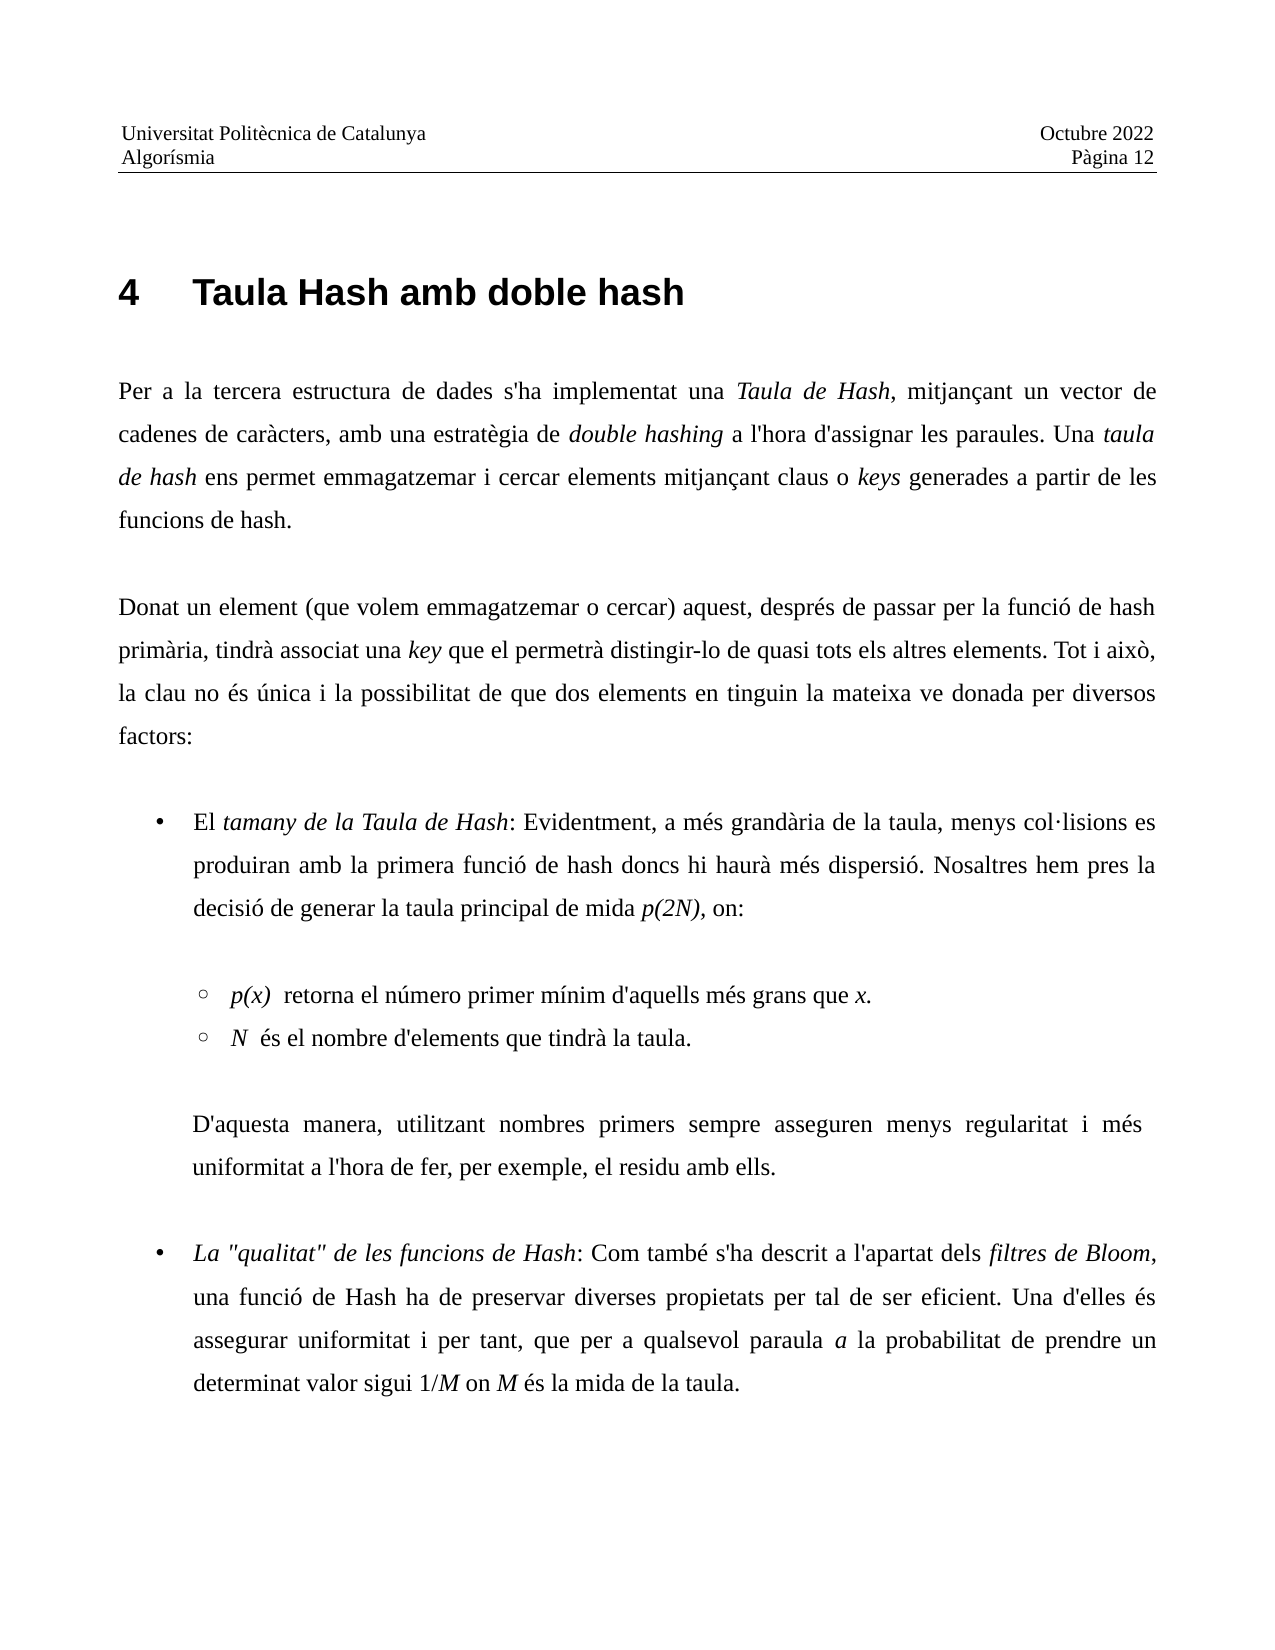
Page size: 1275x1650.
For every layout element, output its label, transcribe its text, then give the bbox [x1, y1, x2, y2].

text Per a la tercera estructura de dades s'ha implementat una Taula de Hash, mitjançant un vector de cadenes de caràcters, amb una estratègia de double hashing a l'hora d'assignar les paraules. Una taula de hash ens permet emmagatzemar i cercar elements mitjançant claus o keys generades a partir de les funcions de hash. [118, 376, 1157, 534]
list N és el nombre d'elements que tindrà la taula. [193, 1023, 1157, 1052]
text D'aquesta manera, utilitzant nombres primers sempre asseguren menys regularitat i més uniformitat a l'hora de fer, per exemple, el residu amb ells. [118, 1109, 1157, 1181]
list El tamany de la Taula de Hash: Evidentment, a més grandària de la taula, menys col·lisions es produiran amb la primera funció de hash doncs hi haurà més dispersió. Nosaltres hem pres la decisió de generar la taula principal de mida p(2N), on: [156, 807, 1157, 922]
subtitle 4 Taula Hash amb doble hash [118, 270, 1157, 313]
text Donat un element (que volem emmagatzemar o cercar) aquest, després de passar per la funció de hash primària, tindrà associat una key que el permetrà distingir-lo de quasi tots els altres elements. Tot i això, la clau no és única i la possibilitat de que dos elements en tinguin la mateixa ve donada per diversos factors: [118, 592, 1157, 750]
list La "qualitat" de les funcions de Hash: Com també s'ha descrit a l'apartat dels filtres de Bloom, una funció de Hash ha de preservar diverses propietats per tal de ser eficient. Una d'elles és assegurar uniformitat i per tant, que per a qualsevol paraula a la probabilitat de prendre un determinat valor sigui 1/M on M és la mida de la taula. [156, 1238, 1157, 1397]
list p(x) retorna el número primer mínim d'aquells més grans que x. [193, 980, 1157, 1008]
